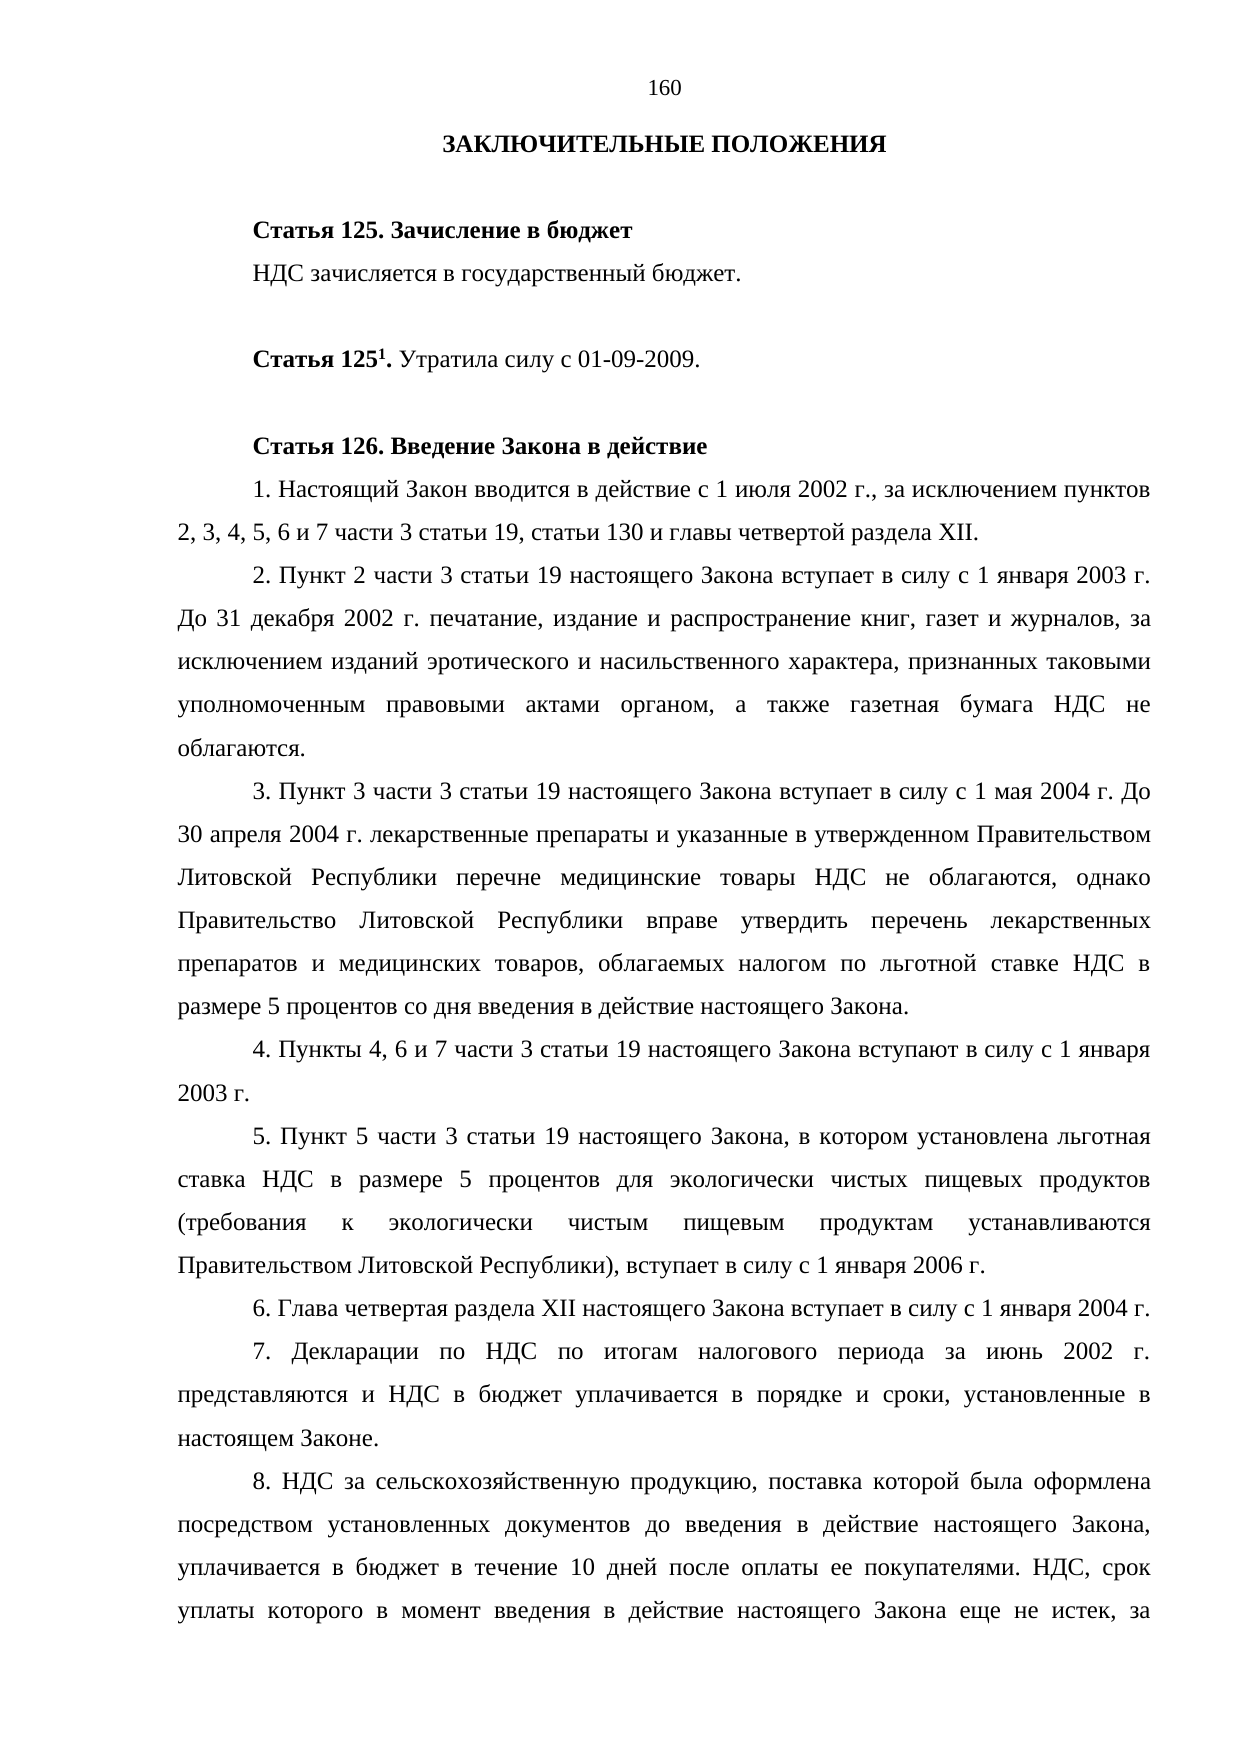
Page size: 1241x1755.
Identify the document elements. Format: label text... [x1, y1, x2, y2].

text 4. Пункты 4, 6 и 7 части 3 статьи 19 настоящего Закона вступают в силу с 1 января 2003 г. [177, 1034, 1152, 1106]
text 6. Глава четвертая раздела XII настоящего Закона вступает в силу с 1 января 2004 г. [177, 1293, 1152, 1322]
text 1. Настоящий Закон вводится в действие с 1 июля 2002 г., за исключением пунктов 2, 3, 4, 5, 6 и 7 части 3 статьи 19, статьи 130 и главы четвертой раздела XII. [177, 474, 1152, 546]
text 3. Пункт 3 части 3 статьи 19 настоящего Закона вступает в силу с 1 мая 2004 г. До 30 апреля 2004 г. лекарственные препараты и указанные в утвержденном Правительством Литовской Республики перечне медицинские товары НДС не облагаются, однако Правительство Литовской Республики вправе утвердить перечень лекарственных препаратов и медицинских товаров, облагаемых налогом по льготной ставке НДС в размере 5 процентов со дня введения в действие настоящего Закона. [177, 776, 1152, 1020]
text 2. Пункт 2 части 3 статьи 19 настоящего Закона вступает в силу с 1 января 2003 г. До 31 декабря 2002 г. печатание, издание и распространение книг, газет и журналов, за исключением изданий эротического и насильственного характера, признанных таковыми уполномоченным правовыми актами органом, а также газетная бумага НДС не облагаются. [177, 560, 1152, 761]
text 7. Декларации по НДС по итогам налогового периода за июнь 2002 г. представляются и НДС в бюджет уплачивается в порядке и сроки, установленные в настоящем Законе. [177, 1336, 1152, 1451]
text Статья 126. Введение Закона в действие [177, 431, 1152, 459]
text Статья 1251. Утратила силу с 01-09-2009. [177, 344, 1152, 373]
text ЗАКЛЮЧИТЕЛЬНЫЕ ПОЛОЖЕНИЯ [177, 129, 1152, 158]
text 5. Пункт 5 части 3 статьи 19 настоящего Закона, в котором установлена льготная ставка НДС в размере 5 процентов для экологически чистых пищевых продуктов (требования к экологически чистым пищевым продуктам устанавливаются Правительством Литовской Республики), вступает в силу с 1 января 2006 г. [177, 1121, 1152, 1279]
text Статья 125. Зачисление в бюджет [177, 215, 1152, 244]
text 8. НДС за сельскохозяйственную продукцию, поставка которой была оформлена посредством установленных документов до введения в действие настоящего Закона, уплачивается в бюджет в течение 10 дней после оплаты ее покупателями. НДС, срок уплаты которого в момент введения в действие настоящего Закона еще не истек, за [177, 1466, 1152, 1624]
text НДС зачисляется в государственный бюджет. [177, 258, 1152, 287]
